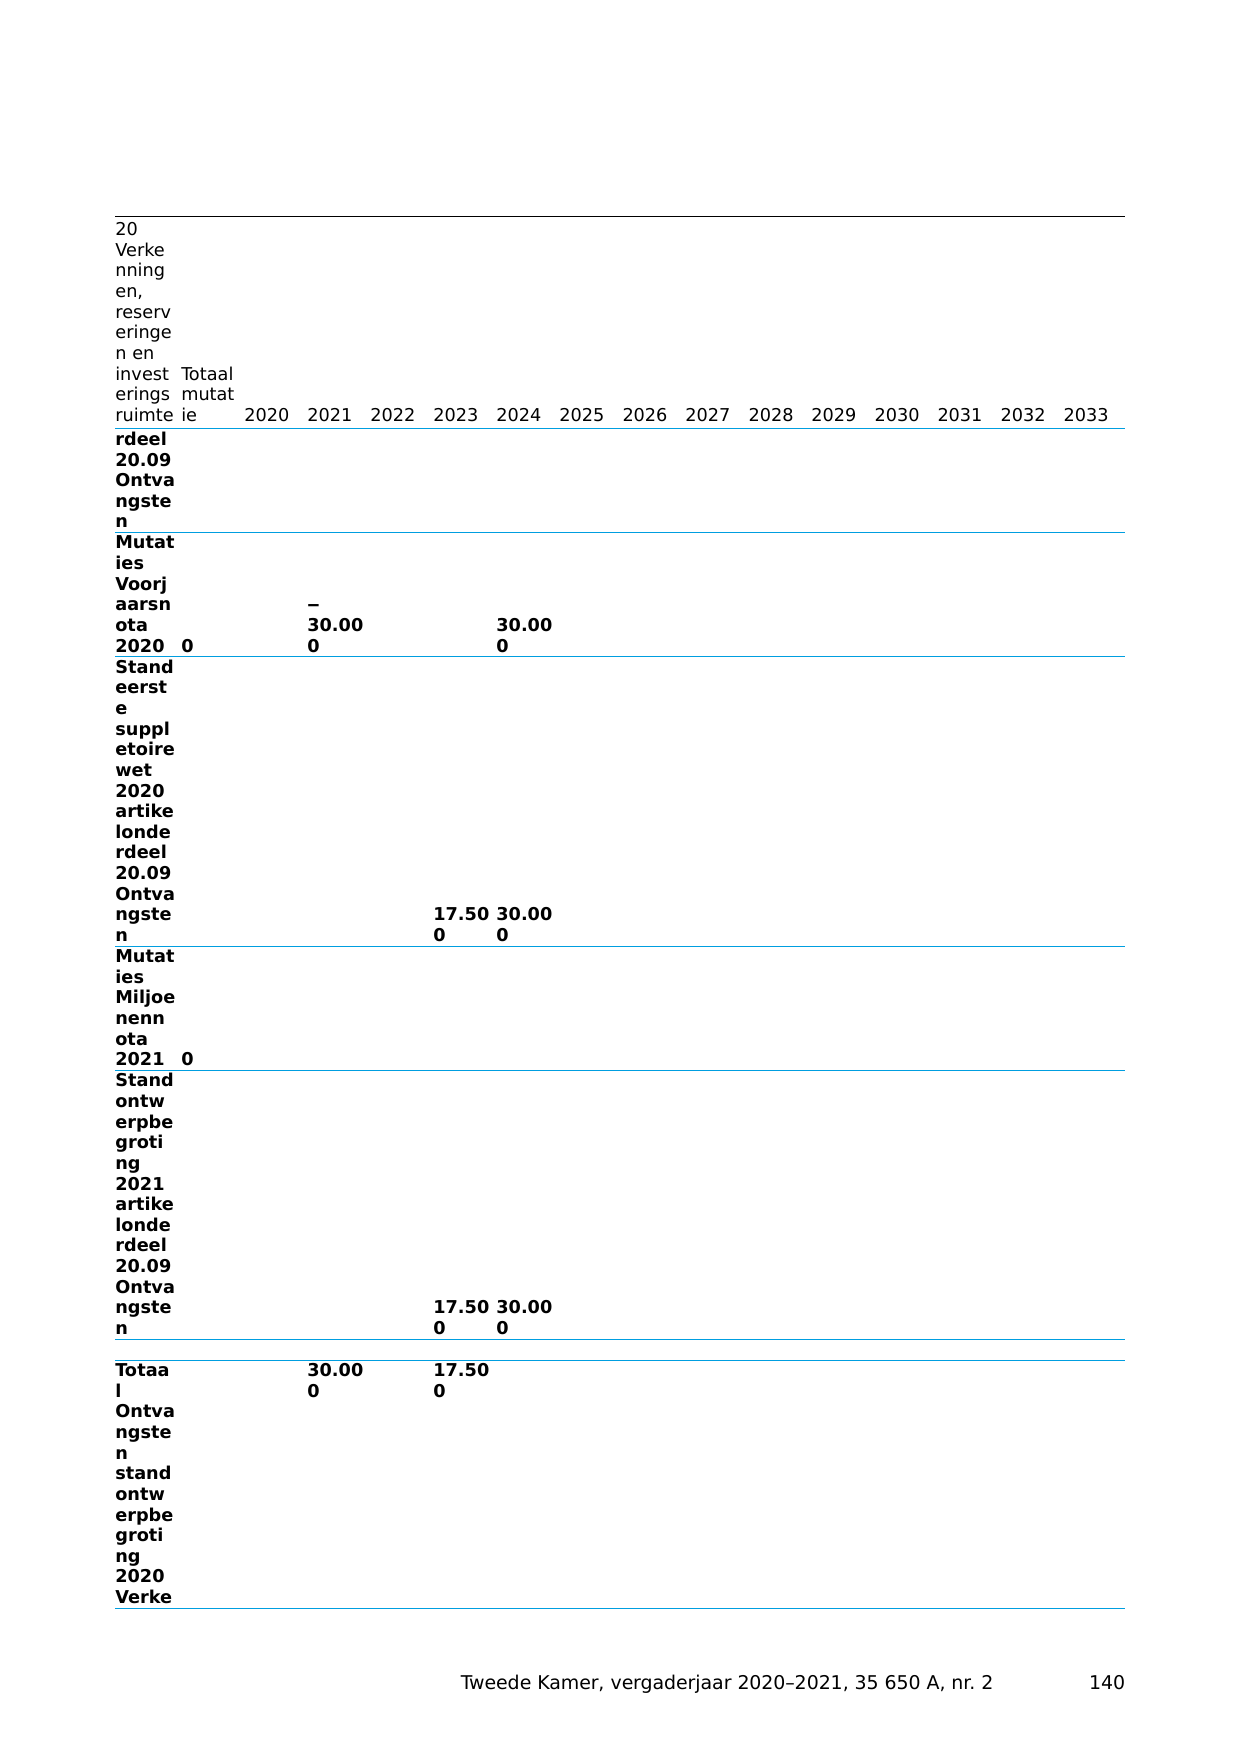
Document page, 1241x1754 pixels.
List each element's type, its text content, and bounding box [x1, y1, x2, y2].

table_cell Stand ontwerpbegroting 2021 artikelonderdeel 20.09 Ontvangsten [115, 1071, 178, 1338]
table_cell [304, 657, 367, 946]
table_cell [493, 947, 556, 1070]
table_cell [871, 533, 934, 656]
table_cell [619, 1340, 682, 1359]
table_cell [934, 947, 997, 1070]
table_cell [745, 657, 808, 946]
table_cell [745, 1340, 808, 1359]
table_cell [1060, 657, 1125, 946]
table_cell [998, 1071, 1060, 1338]
table_cell Totaal Ontvangsten stand ontwerpbegroting 2020 Verke [115, 1361, 178, 1608]
table_cell [871, 1071, 934, 1338]
table_cell [682, 1071, 745, 1338]
table_cell [745, 1071, 808, 1338]
table_cell [808, 1340, 871, 1359]
table_cell [241, 657, 304, 946]
table_cell [619, 533, 682, 656]
table_cell [241, 533, 304, 656]
table_cell 2027 [682, 217, 745, 428]
table_cell [1060, 429, 1125, 532]
table_cell [367, 429, 430, 532]
table_cell [493, 429, 556, 532]
table_cell 30.000 [304, 1361, 367, 1608]
table_cell 2032 [998, 217, 1060, 428]
table_cell [556, 533, 619, 656]
table_cell [241, 947, 304, 1070]
table_cell [871, 1340, 934, 1359]
table_cell ‒ 30.000 [304, 533, 367, 656]
table_cell Mutaties Miljoenennota 2021 [115, 947, 178, 1070]
table_cell [493, 1340, 556, 1359]
table_cell 2026 [619, 217, 682, 428]
table_cell 2030 [871, 217, 934, 428]
table_cell 2020 [241, 217, 304, 428]
table_cell [808, 657, 871, 946]
table_cell [682, 1361, 745, 1608]
table_cell [871, 1361, 934, 1608]
table_cell [808, 1071, 871, 1338]
table_cell 2024 [493, 217, 556, 428]
table_cell [682, 533, 745, 656]
table_cell [745, 533, 808, 656]
table_cell [682, 1340, 745, 1359]
table_cell [304, 429, 367, 532]
table_cell 0 [178, 947, 241, 1070]
table_header Tabel 19 Artikel 20 Verkenningen, reserveringen en invsteringsruimte (bedragen x €1.000) [115, 191, 1125, 216]
table_cell 2022 [367, 217, 430, 428]
table_cell [556, 947, 619, 1070]
table_cell 2029 [808, 217, 871, 428]
table_cell [808, 429, 871, 532]
table_cell [430, 1340, 493, 1359]
table_cell [619, 947, 682, 1070]
table_cell [304, 947, 367, 1070]
table_cell [871, 947, 934, 1070]
table_cell 30.000 [493, 1071, 556, 1338]
table_cell [808, 947, 871, 1070]
table_cell [1060, 1071, 1125, 1338]
table_cell Mutaties Voorjaarsnota 2020 [115, 533, 178, 656]
table_cell [745, 947, 808, 1070]
table_cell [367, 1071, 430, 1338]
table_cell [367, 1361, 430, 1608]
table_cell 17.500 [430, 1361, 493, 1608]
table_cell [430, 533, 493, 656]
table_cell [934, 657, 997, 946]
table_cell [1060, 533, 1125, 656]
table_cell [304, 1071, 367, 1338]
table_cell [241, 429, 304, 532]
table_cell [934, 1071, 997, 1338]
table_cell 17.500 [430, 657, 493, 946]
table_cell [808, 533, 871, 656]
table_cell [367, 657, 430, 946]
table_cell 2021 [304, 217, 367, 428]
table_cell [241, 1071, 304, 1338]
table_cell [556, 429, 619, 532]
table_cell Totaal mutatie [178, 217, 241, 428]
table_cell [745, 429, 808, 532]
table_cell [682, 429, 745, 532]
table_cell [178, 1071, 241, 1338]
table_cell [619, 1361, 682, 1608]
table_cell [871, 429, 934, 532]
table_cell [998, 657, 1060, 946]
table_cell [619, 1071, 682, 1338]
table_cell [430, 429, 493, 532]
table_cell rdeel 20.09 Ontvangsten [115, 429, 178, 532]
table_cell [619, 657, 682, 946]
table_cell [556, 657, 619, 946]
table_cell [430, 947, 493, 1070]
table_cell [556, 1071, 619, 1338]
table_cell 30.000 [493, 657, 556, 946]
table_cell [682, 947, 745, 1070]
table_cell [367, 533, 430, 656]
table_cell [1060, 947, 1125, 1070]
table_cell [178, 429, 241, 532]
table_cell [178, 1361, 241, 1608]
table_cell 2028 [745, 217, 808, 428]
table_cell 2033 [1060, 217, 1125, 428]
table_cell 17.500 [430, 1071, 493, 1338]
table_cell 2031 [934, 217, 997, 428]
table_cell [241, 1361, 304, 1608]
table_cell 0 [178, 533, 241, 656]
table_cell [934, 1361, 997, 1608]
table_cell [871, 657, 934, 946]
table_cell 30.000 [493, 533, 556, 656]
table_cell [745, 1361, 808, 1608]
table_cell [998, 947, 1060, 1070]
table_cell [115, 1340, 178, 1359]
table_cell [934, 429, 997, 532]
table_cell [493, 1361, 556, 1608]
table_cell [367, 947, 430, 1070]
table_cell [556, 1361, 619, 1608]
table_cell [934, 533, 997, 656]
table_cell 20 Verkenningen, reserveringen en investeringsruimte [115, 217, 178, 428]
table_cell [178, 657, 241, 946]
table_cell [934, 1340, 997, 1359]
table_cell 2025 [556, 217, 619, 428]
table_cell [241, 1340, 304, 1359]
table_cell [556, 1340, 619, 1359]
table_cell 2023 [430, 217, 493, 428]
table_cell [998, 429, 1060, 532]
table_cell [998, 1340, 1060, 1359]
table_cell [367, 1340, 430, 1359]
table_cell [998, 1361, 1060, 1608]
table_cell [304, 1340, 367, 1359]
table_cell [619, 429, 682, 532]
table_cell [1060, 1361, 1125, 1608]
table_cell Stand eerste suppletoire wet 2020 artikelonderdeel 20.09 Ontvangsten [115, 657, 178, 946]
table_cell [998, 533, 1060, 656]
table_cell [1060, 1340, 1125, 1359]
table_cell [808, 1361, 871, 1608]
table_cell [682, 657, 745, 946]
table_cell [178, 1340, 241, 1359]
